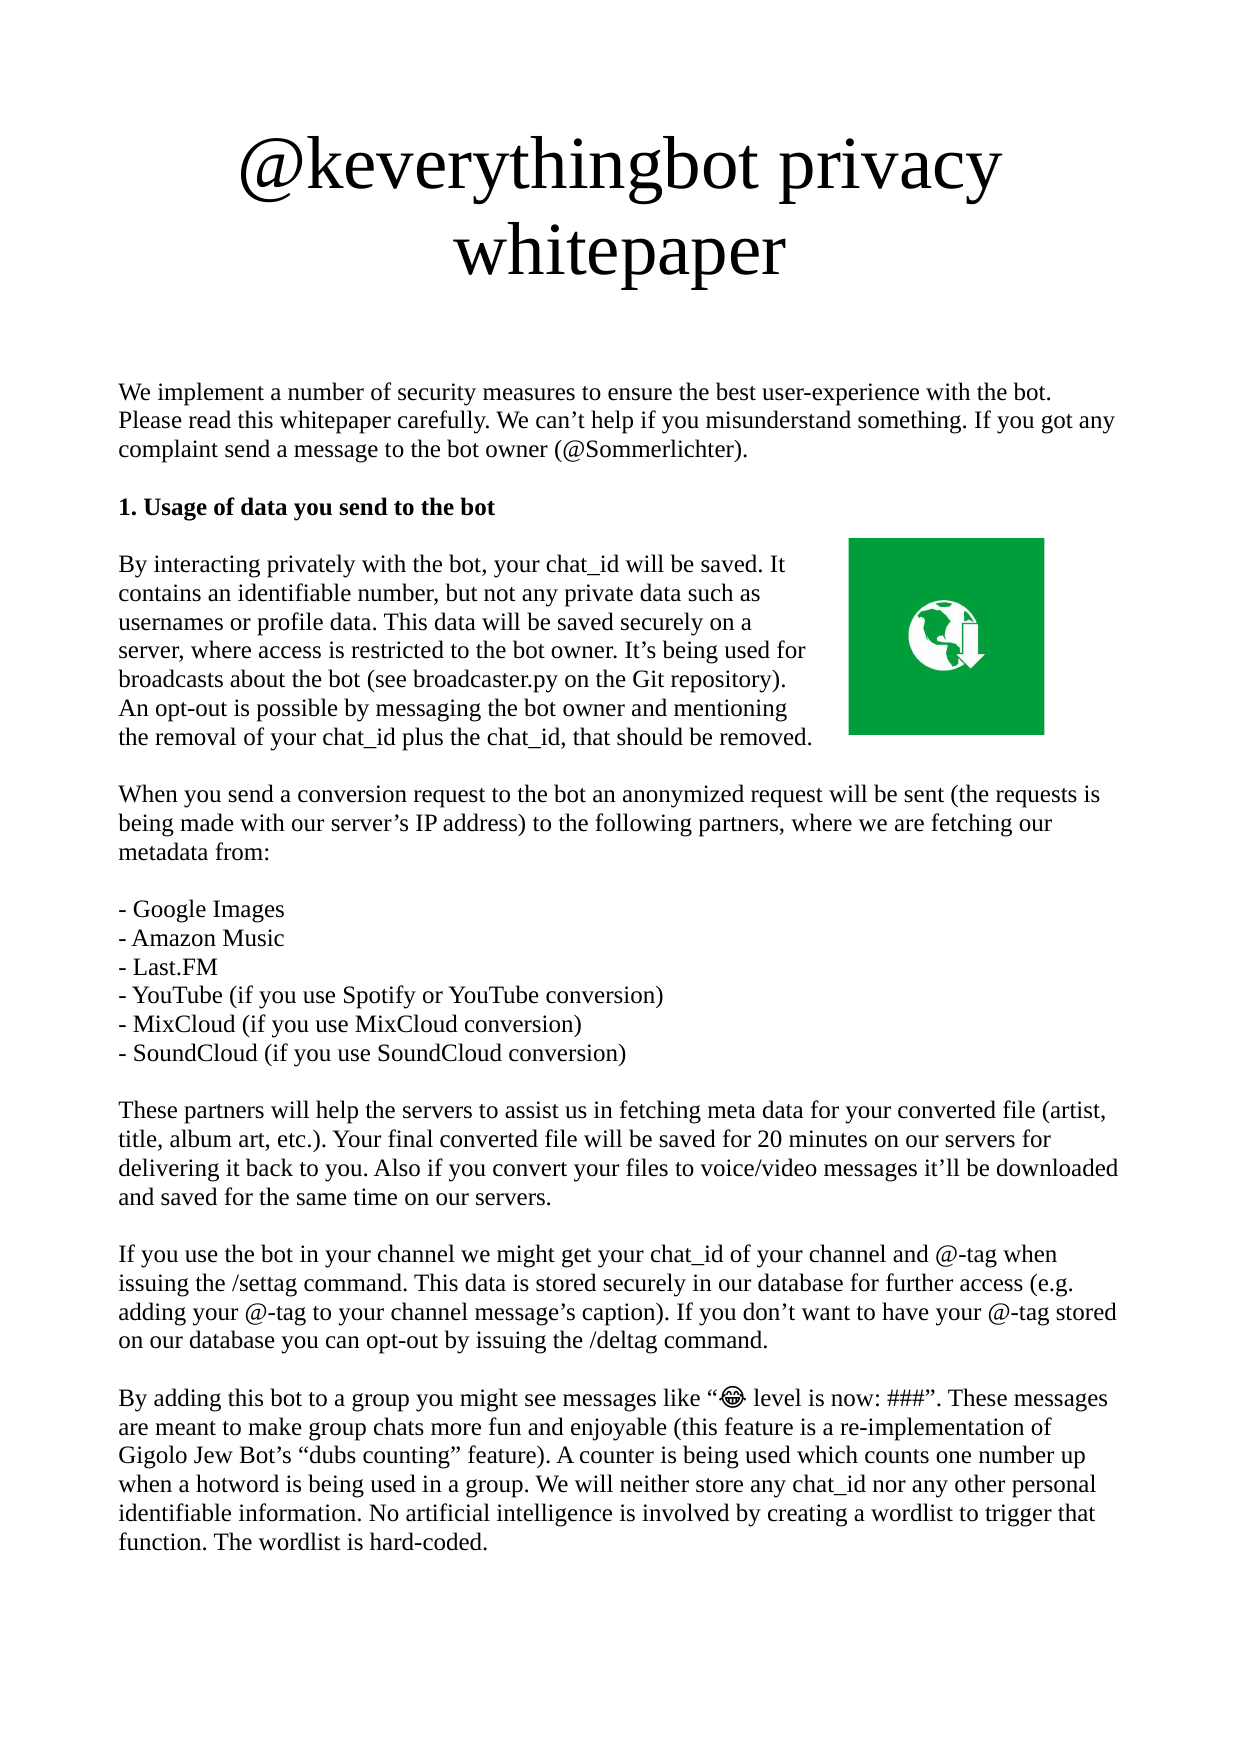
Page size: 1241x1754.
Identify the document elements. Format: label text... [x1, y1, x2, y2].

text - Amazon Music [118, 923, 1122, 952]
text - Google Images [118, 894, 1122, 923]
text We implement a number of security measures to ensure the best user-experience with the bot. Please read this whitepaper carefully. We can’t help if you misunderstand something. If you got any complaint send a message to the bot owner (@Sommerlichter). [118, 377, 1122, 463]
text 1. Usage of data you send to the bot [118, 492, 1122, 521]
text These partners will help the servers to assist us in fetching meta data for your converted file (artist, title, album art, etc.). Your final converted file will be saved for 20 minutes on our servers for delivering it back to you. Also if you convert your files to voice/video messages it’ll be downloaded and saved for the same time on our servers. [118, 1096, 1122, 1211]
picture [848, 538, 1045, 735]
text - MixCloud (if you use MixCloud conversion) [118, 1009, 1122, 1038]
text When you send a conversion request to the bot an anonymized request will be sent (the requests is being made with our server’s IP address) to the following partners, where we are fetching our metadata from: [118, 779, 1122, 866]
text By interacting privately with the bot, your chat_id will be saved. It contains an identifiable number, but not any private data such as usernames or profile data. This data will be saved securely on a server, where access is restricted to the bot owner. It’s being used for broadcasts about the bot (see broadcaster.py on the Git repository). An opt-out is possible by messaging the bot owner and mentioning the removal of your chat_id plus the chat_id, that should be removed. [118, 549, 1122, 751]
text By adding this bot to a group you might see messages like “😂 level is now: ###”. These messages are meant to make group chats more fun and enjoyable (this feature is a re-implementation of Gigolo Jew Bot’s “dubs counting” feature). A counter is being used which counts one number up when a hotword is being used in a group. We will neither store any chat_id nor any other personal identifiable information. No artificial intelligence is involved by creating a wordlist to trigger that function. The wordlist is hard-coded. [118, 1383, 1122, 1556]
text - YouTube (if you use Spotify or YouTube conversion) [118, 981, 1122, 1009]
text - Last.FM [118, 952, 1122, 981]
text @keverythingbot privacy whitepaper [118, 118, 1122, 291]
text If you use the bot in your channel we might get your chat_id of your channel and @-tag when issuing the /settag command. This data is stored securely in our database for further access (e.g. adding your @-tag to your channel message’s caption). If you don’t want to have your @-tag stored on our database you can opt-out by issuing the /deltag command. [118, 1239, 1122, 1354]
text - SoundCloud (if you use SoundCloud conversion) [118, 1038, 1122, 1067]
